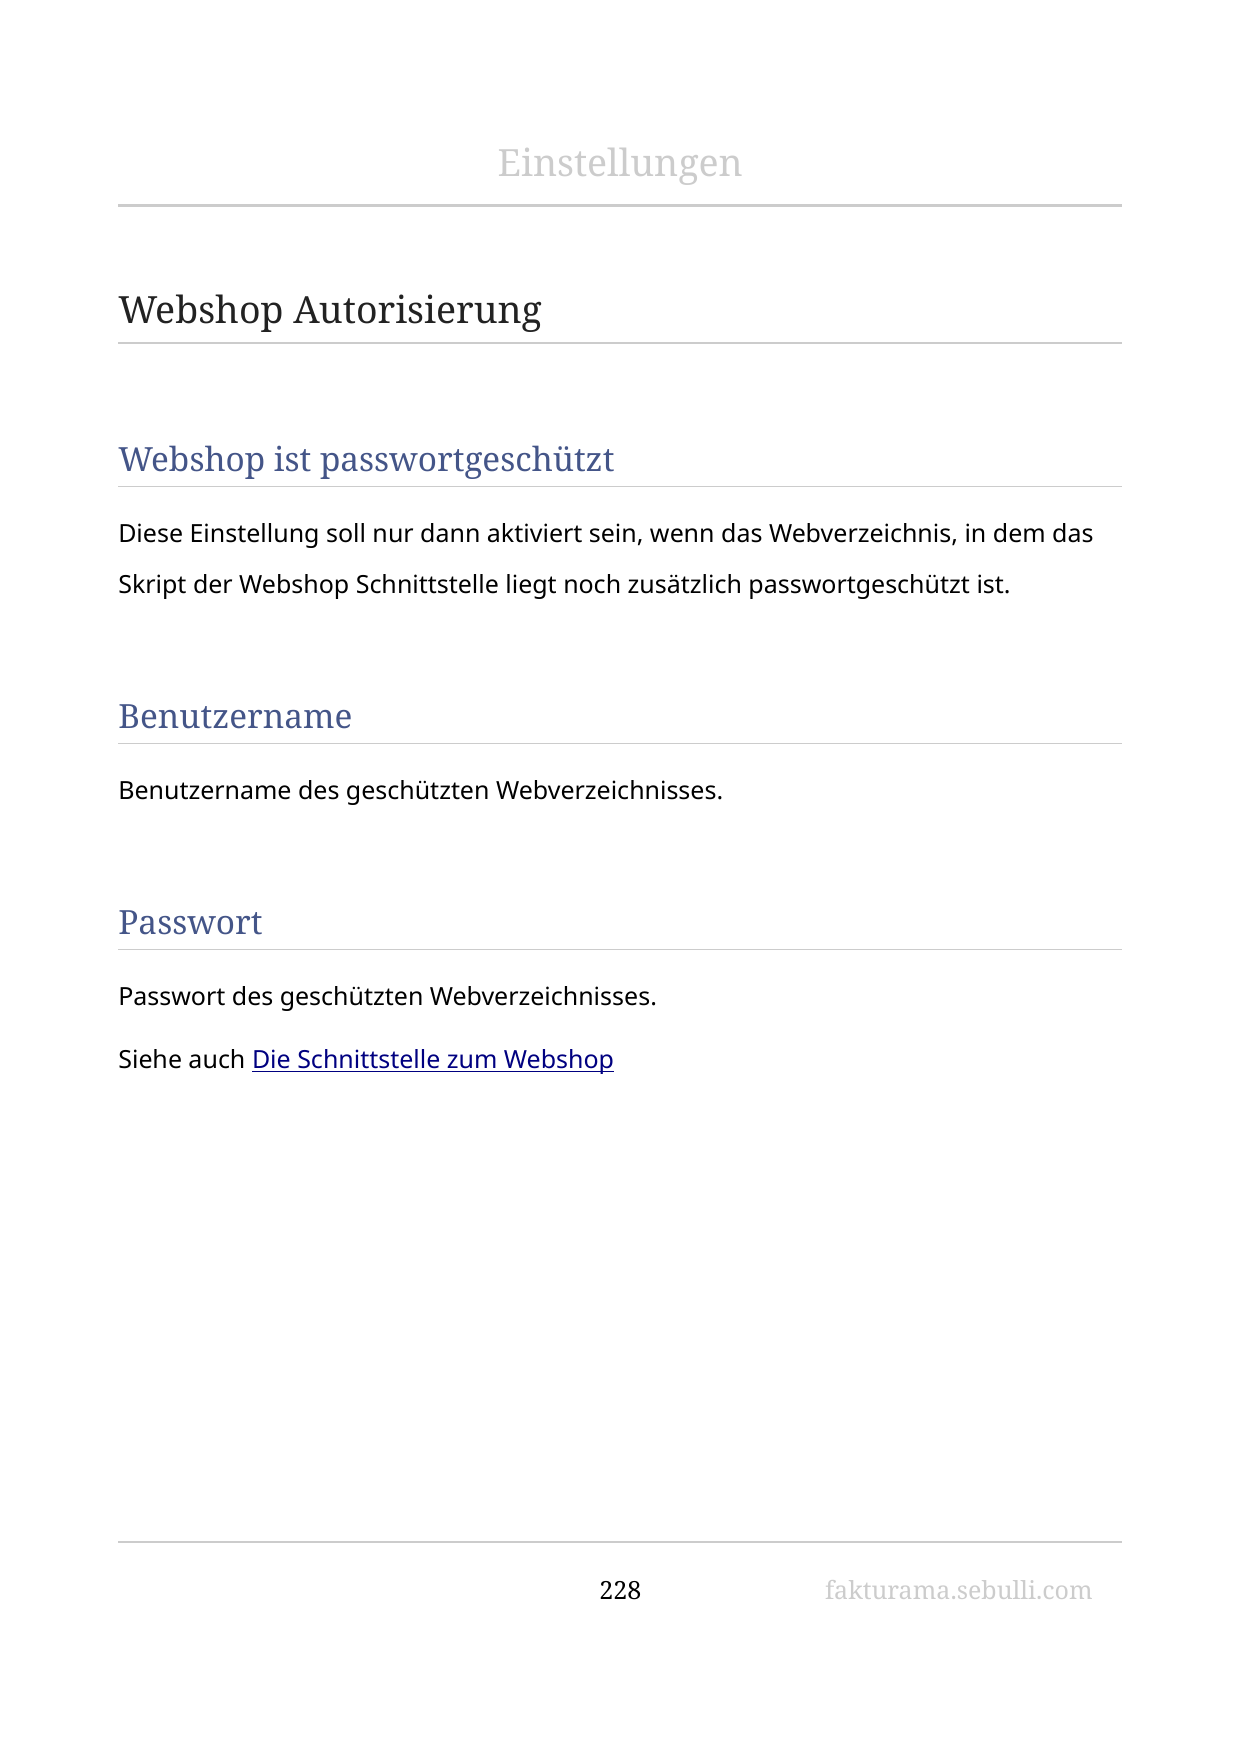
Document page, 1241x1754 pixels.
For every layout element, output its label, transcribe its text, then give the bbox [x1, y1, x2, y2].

subtitle Benutzername [118, 693, 1122, 743]
text Passwort des geschützten Webverzeichnisses. [118, 978, 1122, 1012]
subtitle Webshop Autorisierung [118, 283, 1122, 342]
text Siehe auch Die Schnittstelle zum Webshop [118, 1042, 1122, 1076]
subtitle Webshop ist passwortgeschützt [118, 436, 1122, 486]
text Diese Einstellung soll nur dann aktiviert sein, wenn das Webverzeichnis, in dem das Skript der Webshop Schnittstelle liegt noch zusätzlich passwortgeschützt ist. [118, 516, 1122, 601]
text Benutzername des geschützten Webverzeichnisses. [118, 772, 1122, 806]
subtitle Passwort [118, 898, 1122, 949]
